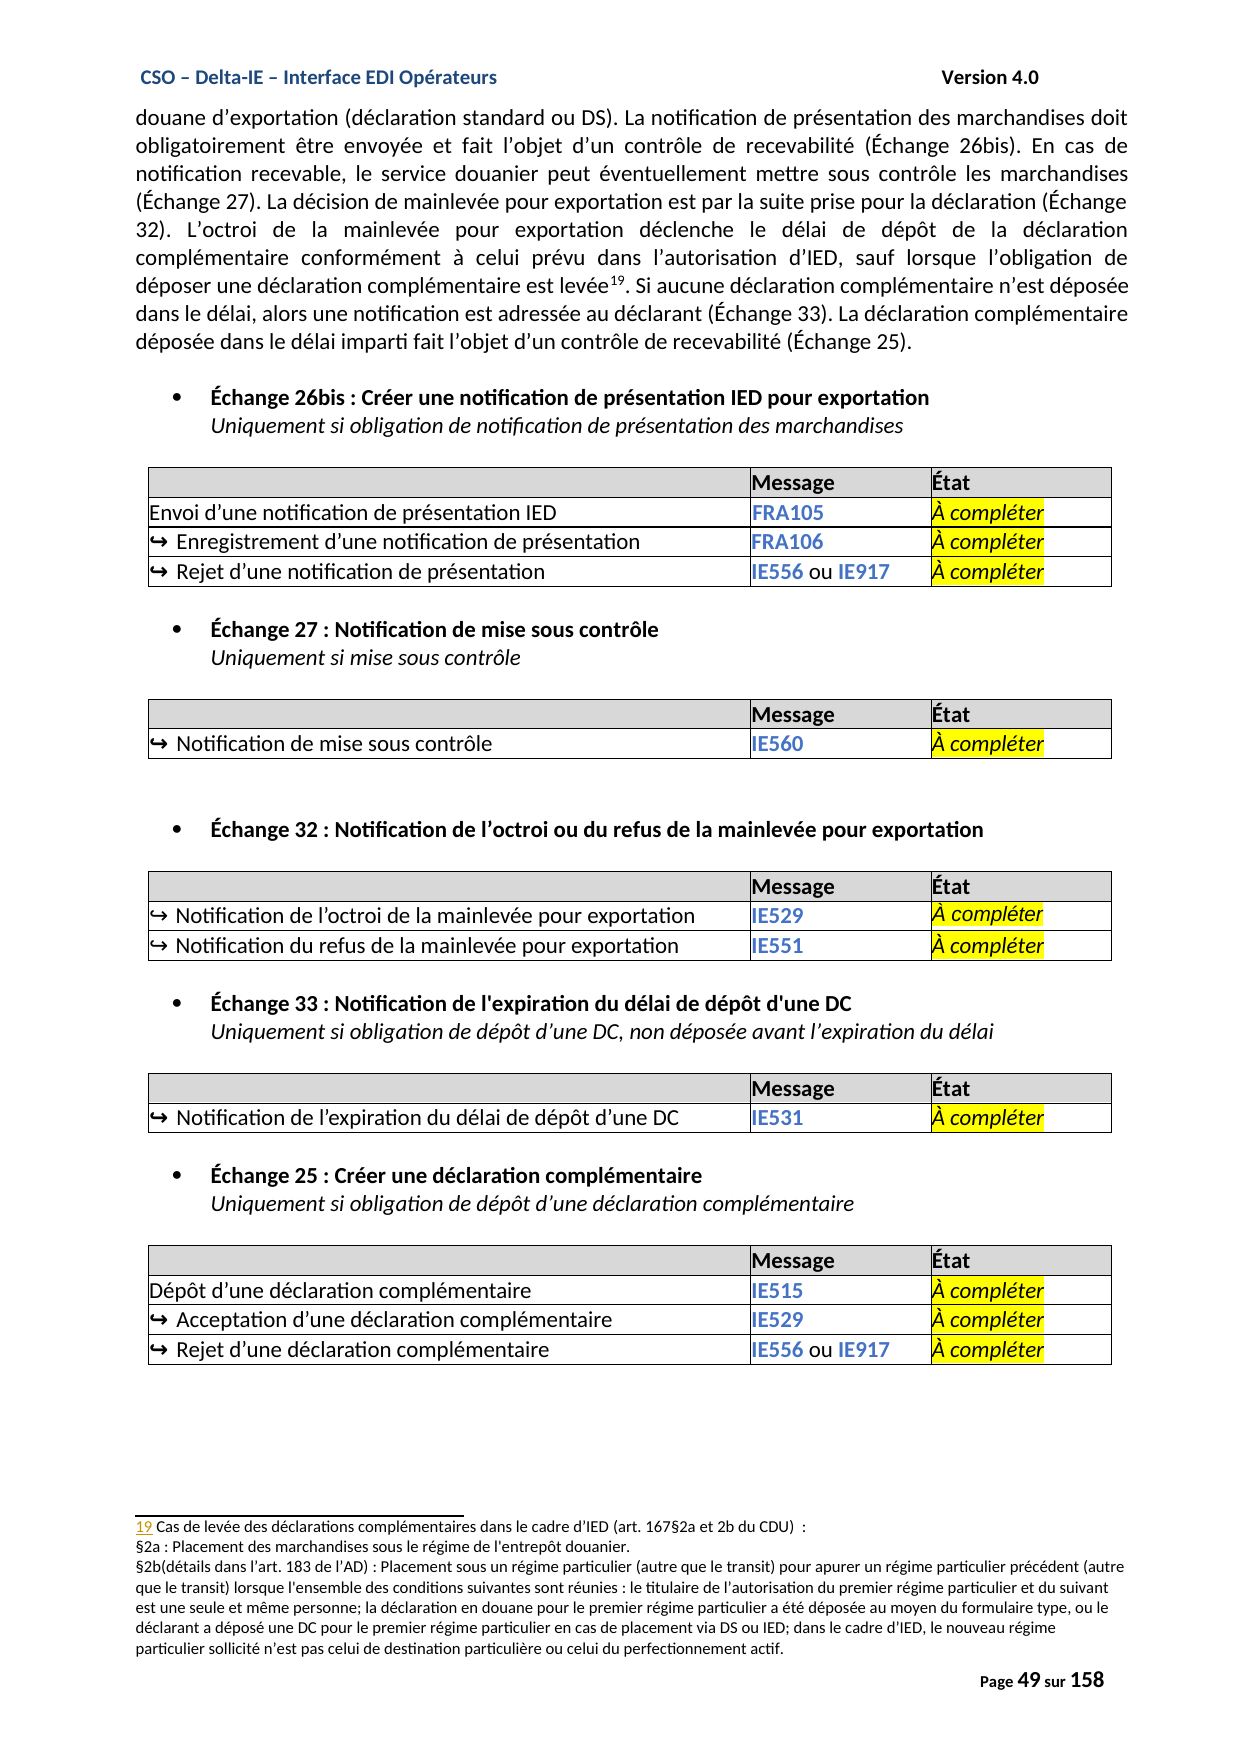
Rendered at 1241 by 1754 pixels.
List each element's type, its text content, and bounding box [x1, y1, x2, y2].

table_cell À compléter [932, 528, 1111, 556]
table_cell IE515 [751, 1276, 931, 1304]
table_cell IE556 ou IE917 [751, 1335, 931, 1363]
list Échange 32 : Notification de l’octroi ou du refus de la mainlevée pour exportation [173, 815, 1130, 843]
table_header État [932, 468, 1111, 497]
table_cell À compléter [932, 557, 1111, 586]
table_header [149, 1246, 750, 1275]
table_header État [932, 872, 1111, 901]
list Échange 25 : Créer une déclaration complémentaire Uniquement si obligation de dépôt d’une déclaration complémentaire [173, 1161, 1130, 1217]
table_cell À compléter [932, 1305, 1111, 1334]
table_cell FRA106 [751, 528, 931, 556]
table_cell ↪ Notification de l’expiration du délai de dépôt d’une DC [149, 1104, 750, 1132]
table_header État [932, 1246, 1111, 1275]
table_header Message [751, 700, 931, 728]
table_header Message [751, 1246, 931, 1275]
list Échange 26bis : Créer une notification de présentation IED pour exportation Uniquement si obligation de notification de présentation des marchandises [173, 383, 1130, 439]
table_cell À compléter [932, 1276, 1111, 1304]
table_cell Envoi d’une notification de présentation IED [149, 498, 750, 526]
table_header [149, 468, 750, 497]
table_cell IE531 [751, 1104, 931, 1132]
list Échange 27 : Notification de mise sous contrôle Uniquement si mise sous contrôle [173, 615, 1130, 671]
table_header [149, 700, 750, 728]
table_cell À compléter [932, 931, 1111, 960]
table_header Message [751, 468, 931, 497]
table_cell IE551 [751, 931, 931, 960]
table_header État [932, 1074, 1111, 1102]
table_cell IE560 [751, 729, 931, 758]
table_header [149, 872, 750, 901]
table_cell IE529 [751, 902, 931, 930]
table_cell IE529 [751, 1305, 931, 1334]
table_cell À compléter [932, 498, 1111, 526]
table_cell FRA105 [751, 498, 931, 526]
table_cell Dépôt d’une déclaration complémentaire [149, 1276, 750, 1304]
table_cell À compléter [932, 729, 1111, 758]
list Échange 33 : Notification de l'expiration du délai de dépôt d'une DC Uniquement si obligation de dépôt d’une DC, non déposée avant l’expiration du délai [173, 989, 1130, 1045]
table_cell À compléter [932, 1104, 1111, 1132]
table_cell ↪ Rejet d’une notification de présentation [149, 557, 750, 586]
table_cell À compléter [932, 902, 1111, 930]
table_cell IE556 ou IE917 [751, 557, 931, 586]
table_cell ↪ Notification de l’octroi de la mainlevée pour exportation [149, 902, 750, 930]
text Cas de levée des déclarations complémentaires dans le cadre d’IED (art. 167§2a et 2b du CDU) : §2a : Placement des marchandises sous le régime de l'entrepôt douanier. §2b(détails dans l’art. 183 de l’AD) : Placement sous un régime particulier (autre que le transit) pour apurer un régime particulier précédent (autre que le transit) lorsque l'ensemble des conditions suivantes sont réunies : le titulaire de l’autorisation du premier régime particulier et du suivant est une seule et même personne; la déclaration en douane pour le premier régime particulier a été déposée au moyen du formulaire type, ou le déclarant a déposé une DC pour le premier régime particulier en cas de placement via DS ou IED; dans le cadre d’IED, le nouveau régime particulier sollicité n’est pas celui de destination particulière ou celui du perfectionnement actif. [135, 1516, 1130, 1658]
table_header Message [751, 1074, 931, 1102]
table_cell ↪ Enregistrement d’une notification de présentation [149, 528, 750, 556]
table_cell ↪ Rejet d’une déclaration complémentaire [149, 1335, 750, 1363]
table_header État [932, 700, 1111, 728]
table_cell ↪ Acceptation d’une déclaration complémentaire [149, 1305, 750, 1334]
table_cell À compléter [932, 1335, 1111, 1363]
table_cell ↪ Notification de mise sous contrôle [149, 729, 750, 758]
text douane d’exportation (déclaration standard ou DS). La notification de présentation des marchandises doit obligatoirement être envoyée et fait l’objet d’un contrôle de recevabilité (Échange 26bis). En cas de notification recevable, le service douanier peut éventuellement mettre sous contrôle les marchandises (Échange 27). La décision de mainlevée pour exportation est par la suite prise pour la déclaration (Échange 32). L’octroi de la mainlevée pour exportation déclenche le délai de dépôt de la déclaration complémentaire conformément à celui prévu dans l’autorisation d’IED, sauf lorsque l’obligation de déposer une déclaration complémentaire est levée. Si aucune déclaration complémentaire n’est déposée dans le délai, alors une notification est adressée au déclarant (Échange 33). La déclaration complémentaire déposée dans le délai imparti fait l’objet d’un contrôle de recevabilité (Échange 25). [135, 103, 1130, 355]
table_cell ↪ Notification du refus de la mainlevée pour exportation [149, 931, 750, 960]
table_header Message [751, 872, 931, 901]
table_header [149, 1074, 750, 1102]
